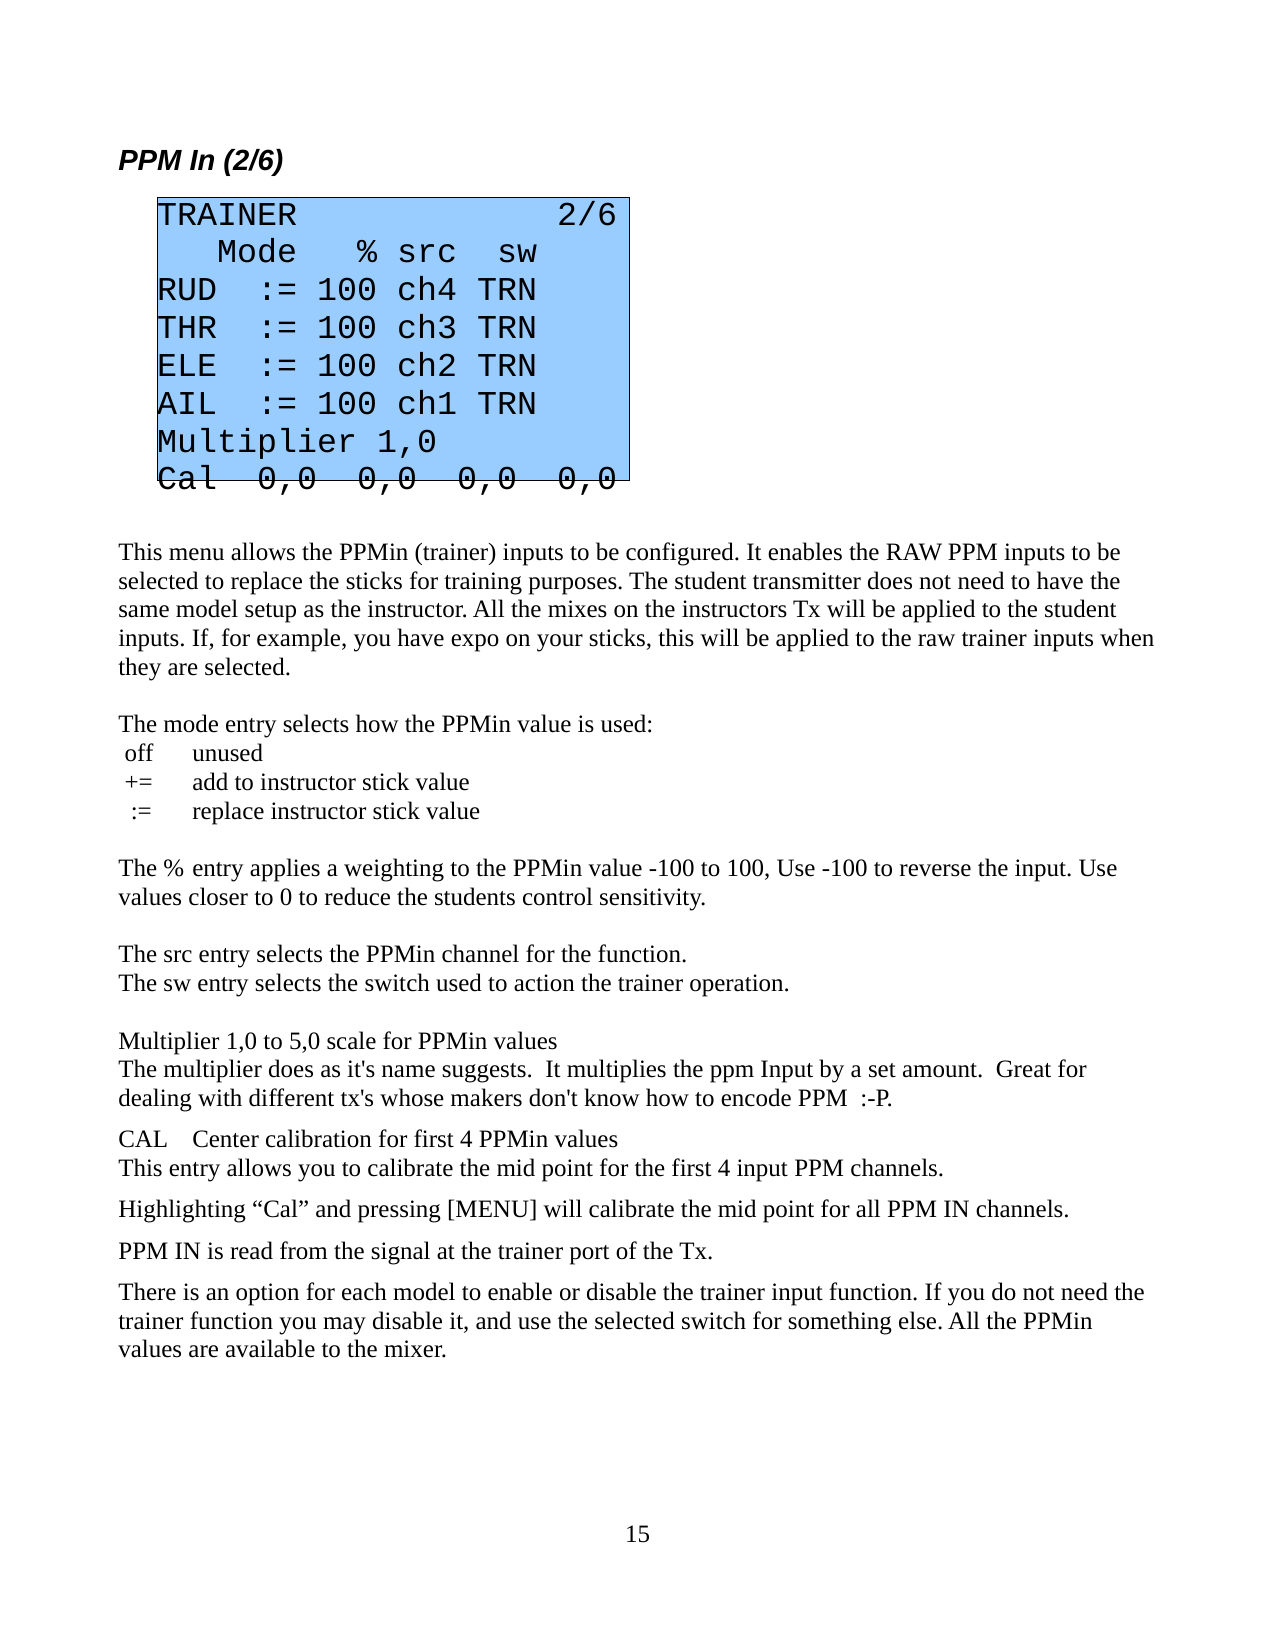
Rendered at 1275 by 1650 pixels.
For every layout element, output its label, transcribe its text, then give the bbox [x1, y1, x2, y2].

text Highlighting “Cal” and pressing [MENU] will calibrate the mid point for all PPM IN channels. [118, 1194, 1157, 1223]
text PPM IN is read from the signal at the trainer port of the Tx. [118, 1236, 1157, 1264]
text Multiplier 1,0 to 5,0 scale for PPMin values [118, 1026, 1157, 1054]
text += add to instructor stick value [118, 767, 1157, 796]
text The multiplier does as it's name suggests. It multiplies the ppm Input by a set amount. Great for dealing with different tx's whose makers don't know how to encode PPM :-P. [118, 1054, 1157, 1112]
text This menu allows the PPMin (trainer) inputs to be configured. It enables the RAW PPM inputs to be selected to replace the sticks for training purposes. The student transmitter does not need to have the same model setup as the instructor. All the mixes on the instructors Tx will be applied to the student inputs. If, for example, you have expo on your sticks, this will be applied to the raw trainer inputs when they are selected. [118, 537, 1157, 681]
text The mode entry selects how the PPMin value is used: [118, 709, 1157, 738]
text The % entry applies a weighting to the PPMin value -100 to 100, Use -100 to reverse the input. Use values closer to 0 to reduce the students control sensitivity. [118, 853, 1157, 911]
subtitle PPM In (2/6) [118, 143, 1157, 177]
text This entry allows you to calibrate the mid point for the first 4 input PPM channels. [118, 1153, 1157, 1182]
text The src entry selects the PPMin channel for the function. [118, 939, 1157, 968]
text := replace instructor stick value [118, 796, 1157, 824]
text off unused [118, 738, 1157, 767]
text There is an option for each model to enable or disable the trainer input function. If you do not need the trainer function you may disable it, and use the selected switch for something else. All the PPMin values are available to the mixer. [118, 1277, 1157, 1363]
text The sw entry selects the switch used to action the trainer operation. [118, 968, 1157, 997]
text CAL Center calibration for first 4 PPMin values [118, 1124, 1157, 1153]
